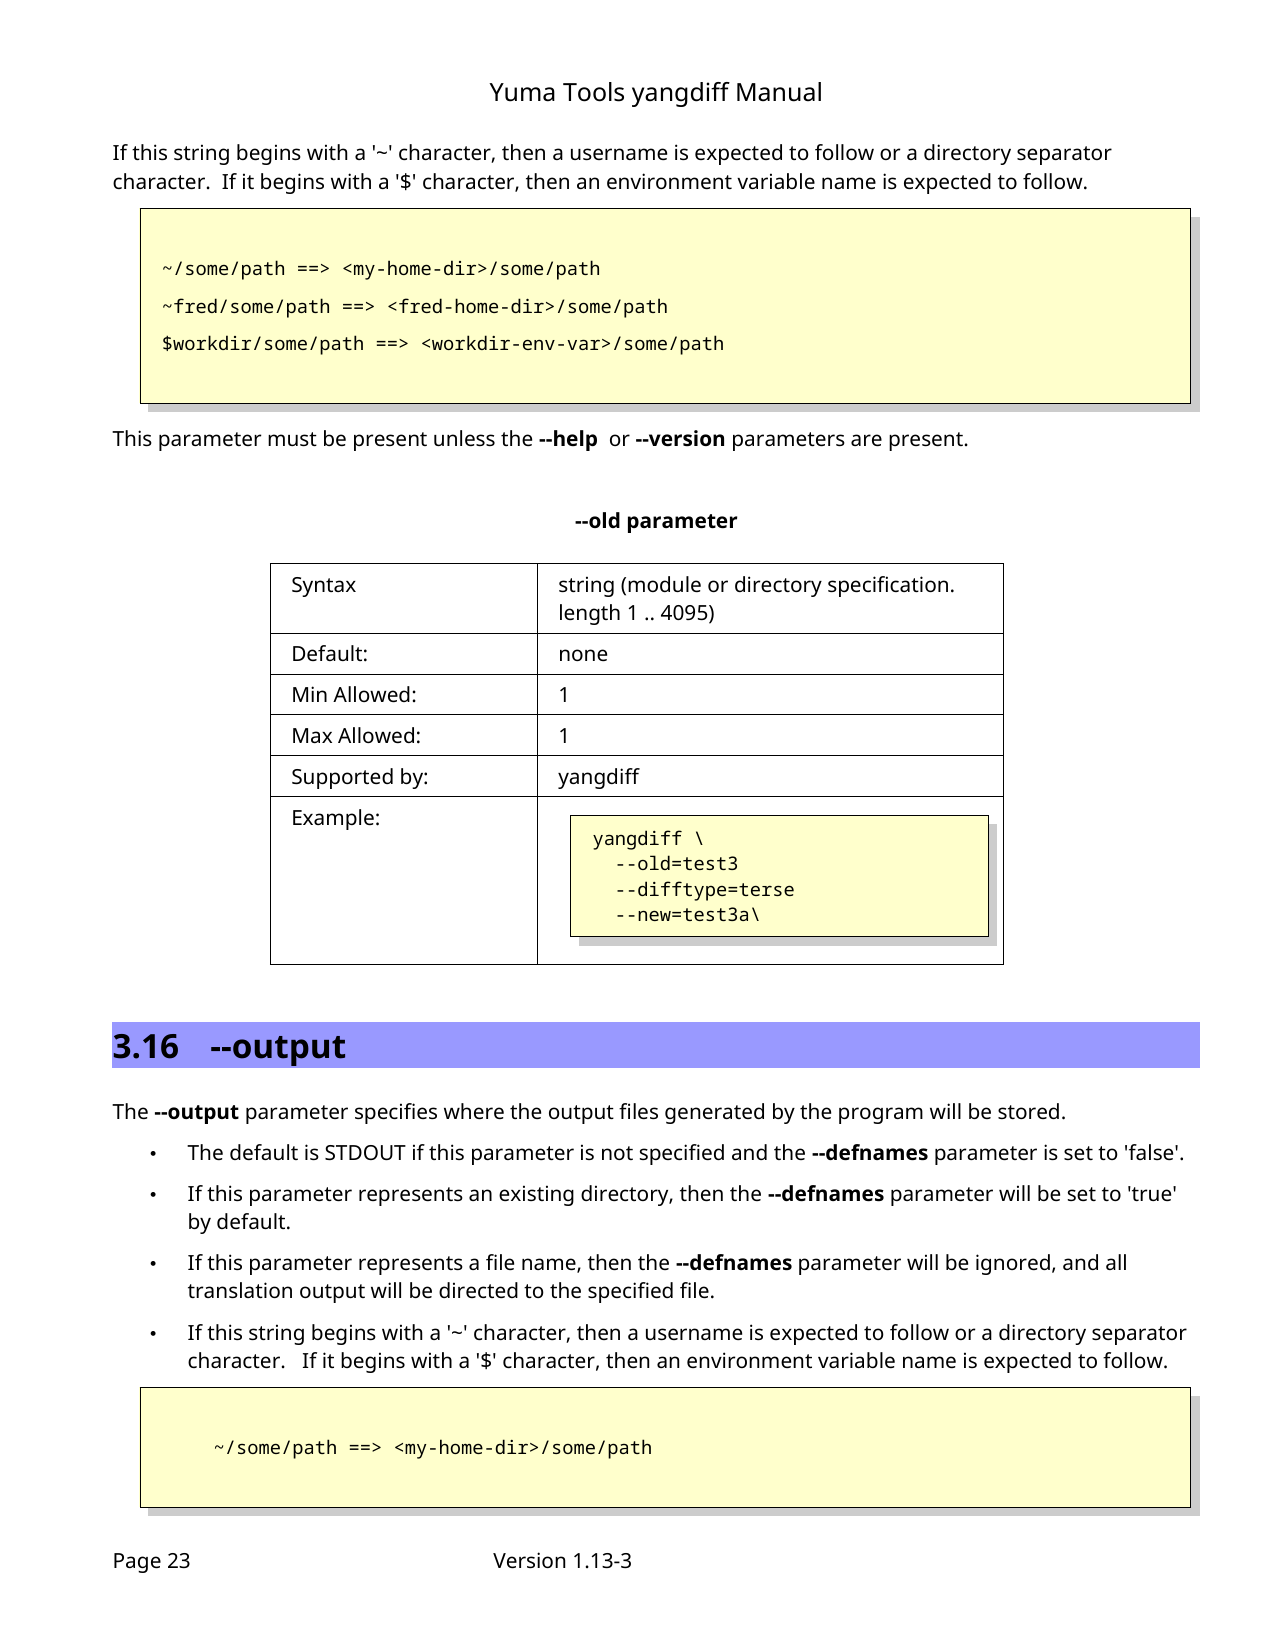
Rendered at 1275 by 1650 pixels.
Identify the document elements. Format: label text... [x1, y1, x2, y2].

table_cell Min Allowed: [271, 675, 537, 714]
text $workdir/some/path ==> <workdir-env-var>/some/path [141, 320, 1190, 356]
subtitle --old parameter [127, 506, 1185, 535]
text ~/some/path ==> <my-home-dir>/some/path [141, 1424, 1190, 1460]
subtitle --output [112, 1022, 1200, 1068]
table_header string (module or directory specification. length 1 .. 4095) [538, 564, 1003, 632]
text If this string begins with a '~' character, then a username is expected to follow or a directory separator character. If it begins with a '$' character, then an environment variable name is expected to follow. [112, 138, 1200, 195]
table_cell 1 [538, 715, 1003, 755]
table_cell Max Allowed: [271, 715, 537, 755]
table_cell Example: [271, 797, 537, 964]
list If this string begins with a '~' character, then a username is expected to follow or a directory separator character. If it begins with a '$' character, then an environment variable name is expected to follow. [150, 1318, 1200, 1374]
table_cell yangdiff [538, 756, 1003, 796]
list The default is STDOUT if this parameter is not specified and the --defnames parameter is set to 'false'. [150, 1138, 1200, 1166]
table_cell Supported by: [271, 756, 537, 796]
text This parameter must be present unless the --help or --version parameters are present. [112, 424, 1200, 453]
text ~fred/some/path ==> <fred-home-dir>/some/path [141, 283, 1190, 318]
table_cell 1 [538, 675, 1003, 714]
table_cell none [538, 634, 1003, 673]
table_cell yangdiff \ --old=test3 --difftype=terse --new=test3a\ [538, 797, 1003, 964]
list If this parameter represents a file name, then the --defnames parameter will be ignored, and all translation output will be directed to the specified file. [150, 1248, 1200, 1305]
table_header Syntax [271, 564, 537, 632]
text The --output parameter specifies where the output files generated by the program will be stored. [112, 1097, 1200, 1125]
table_cell Default: [271, 634, 537, 673]
text ~/some/path ==> <my-home-dir>/some/path [141, 245, 1190, 281]
list If this parameter represents an existing directory, then the --defnames parameter will be set to 'true' by default. [150, 1179, 1200, 1236]
